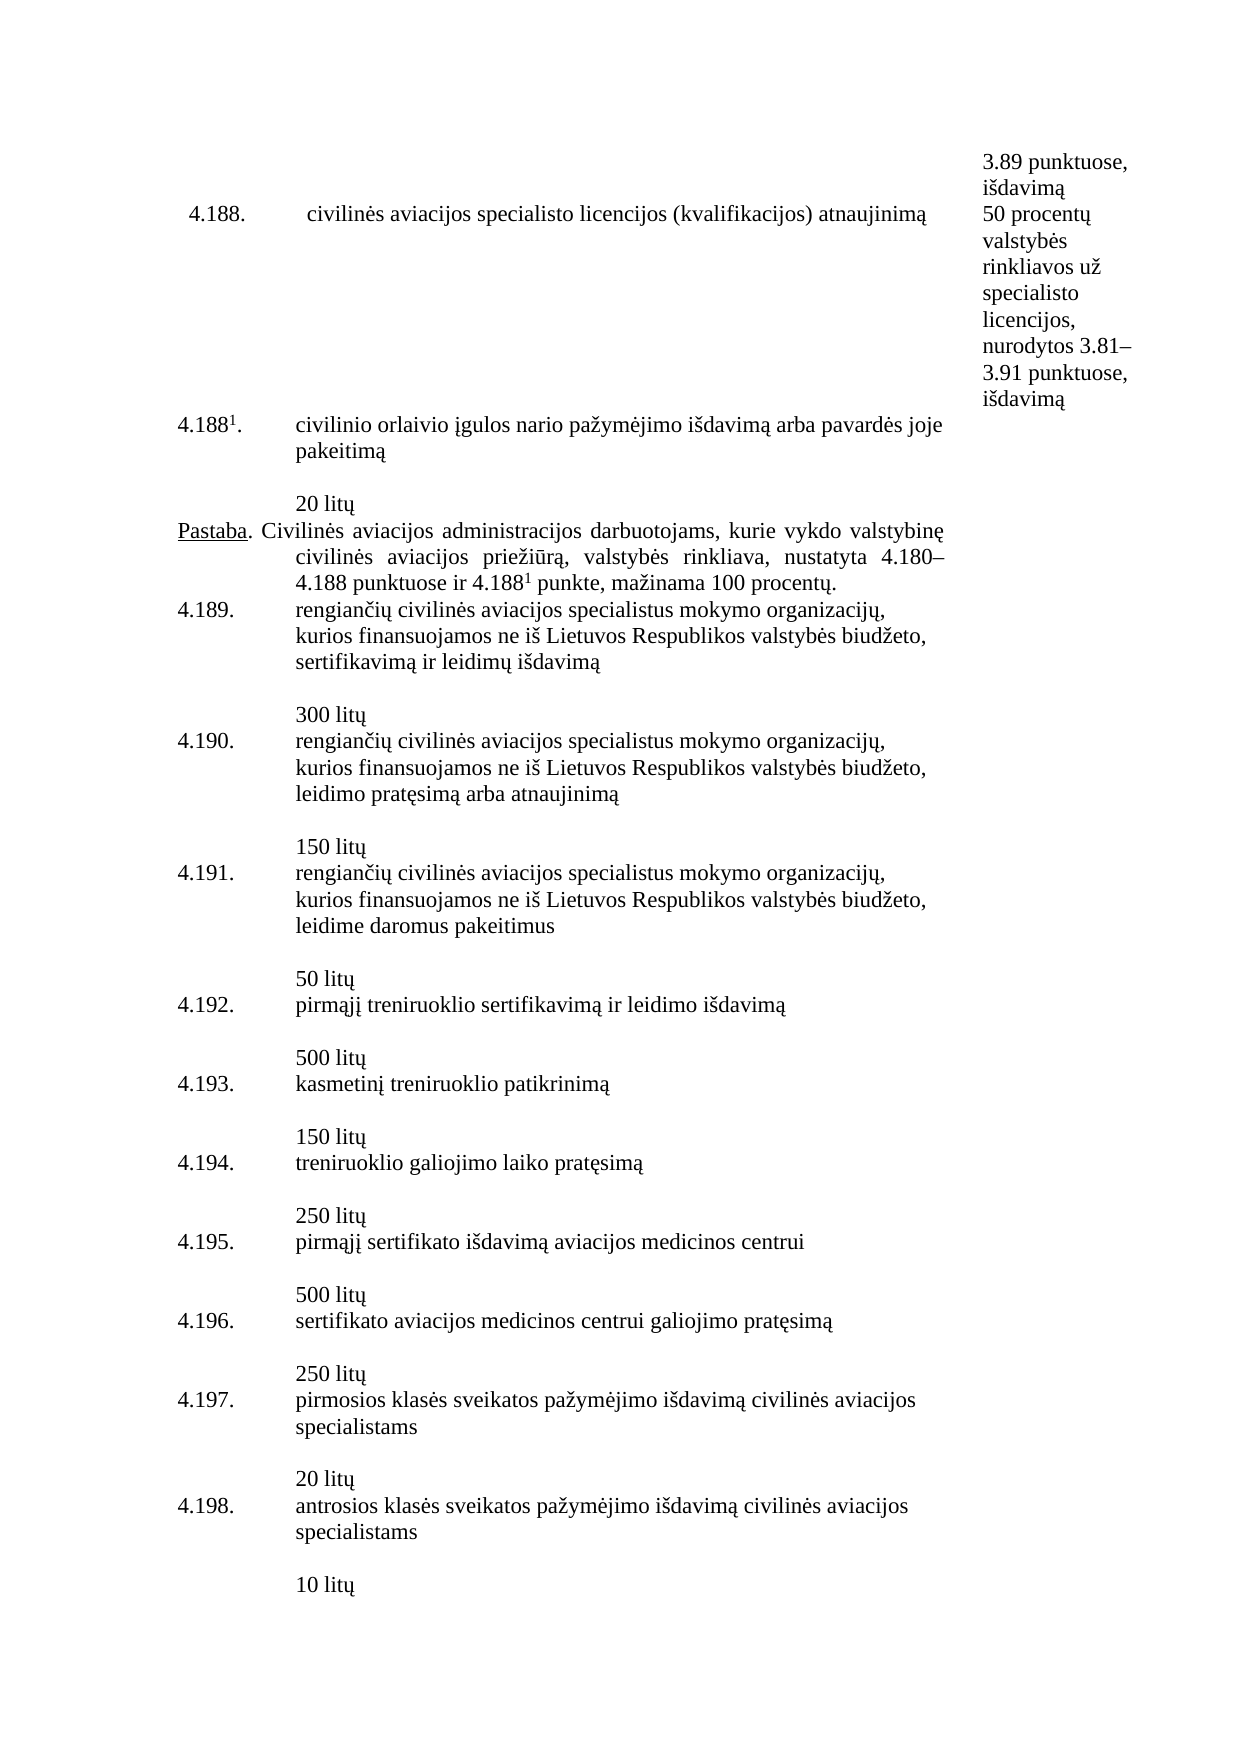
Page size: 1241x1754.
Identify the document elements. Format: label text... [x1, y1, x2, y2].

text 4.195. pirmąjį sertifikato išdavimą aviacijos medicinos centrui 500 litų [177, 1228, 945, 1307]
text 4.189. rengiančių civilinės aviacijos specialistus mokymo organizacijų, kurios finansuojamos ne iš Lietuvos Respublikos valstybės biudžeto, sertifikavimą ir leidimų išdavimą 300 litų [177, 596, 945, 727]
table_cell 4.188. [177, 200, 295, 411]
text 4.191. rengiančių civilinės aviacijos specialistus mokymo organizacijų, kurios finansuojamos ne iš Lietuvos Respublikos valstybės biudžeto, leidime daromus pakeitimus 50 litų [177, 859, 945, 991]
table_cell [177, 148, 295, 200]
text 4.193. kasmetinį treniruoklio patikrinimą 150 litų [177, 1070, 945, 1149]
text 4.196. sertifikato aviacijos medicinos centrui galiojimo pratęsimą 250 litų [177, 1307, 945, 1386]
text 4.197. pirmosios klasės sveikatos pažymėjimo išdavimą civilinės aviacijos specialistams 20 litų [177, 1386, 945, 1492]
text 4.1881. civilinio orlaivio įgulos nario pažymėjimo išdavimą arba pavardės joje pakeitimą 20 litų [177, 411, 945, 517]
text 4.192. pirmąjį treniruoklio sertifikavimą ir leidimo išdavimą 500 litų [177, 991, 945, 1070]
table_cell 50 procentų valstybės rinkliavos už specialisto licencijos, nurodytos 3.81–3.91 punktuose, išdavimą [971, 200, 1163, 411]
table_cell civilinės aviacijos specialisto licencijos (kvalifikacijos) atnaujinimą [295, 200, 971, 411]
text 4.194. treniruoklio galiojimo laiko pratęsimą 250 litų [177, 1149, 945, 1228]
text 4.190. rengiančių civilinės aviacijos specialistus mokymo organizacijų, kurios finansuojamos ne iš Lietuvos Respublikos valstybės biudžeto, leidimo pratęsimą arba atnaujinimą 150 litų [177, 727, 945, 859]
text 4.198. antrosios klasės sveikatos pažymėjimo išdavimą civilinės aviacijos specialistams 10 litų [177, 1492, 945, 1597]
table_cell [295, 148, 971, 200]
text Pastaba. Civilinės aviacijos administracijos darbuotojams, kurie vykdo valstybinę civilinės aviacijos priežiūrą, valstybės rinkliava, nustatyta 4.180–4.188 punktuose ir 4.1881 punkte, mažinama 100 procentų. [177, 517, 945, 596]
table_cell 3.89 punktuose, išdavimą [971, 148, 1163, 200]
